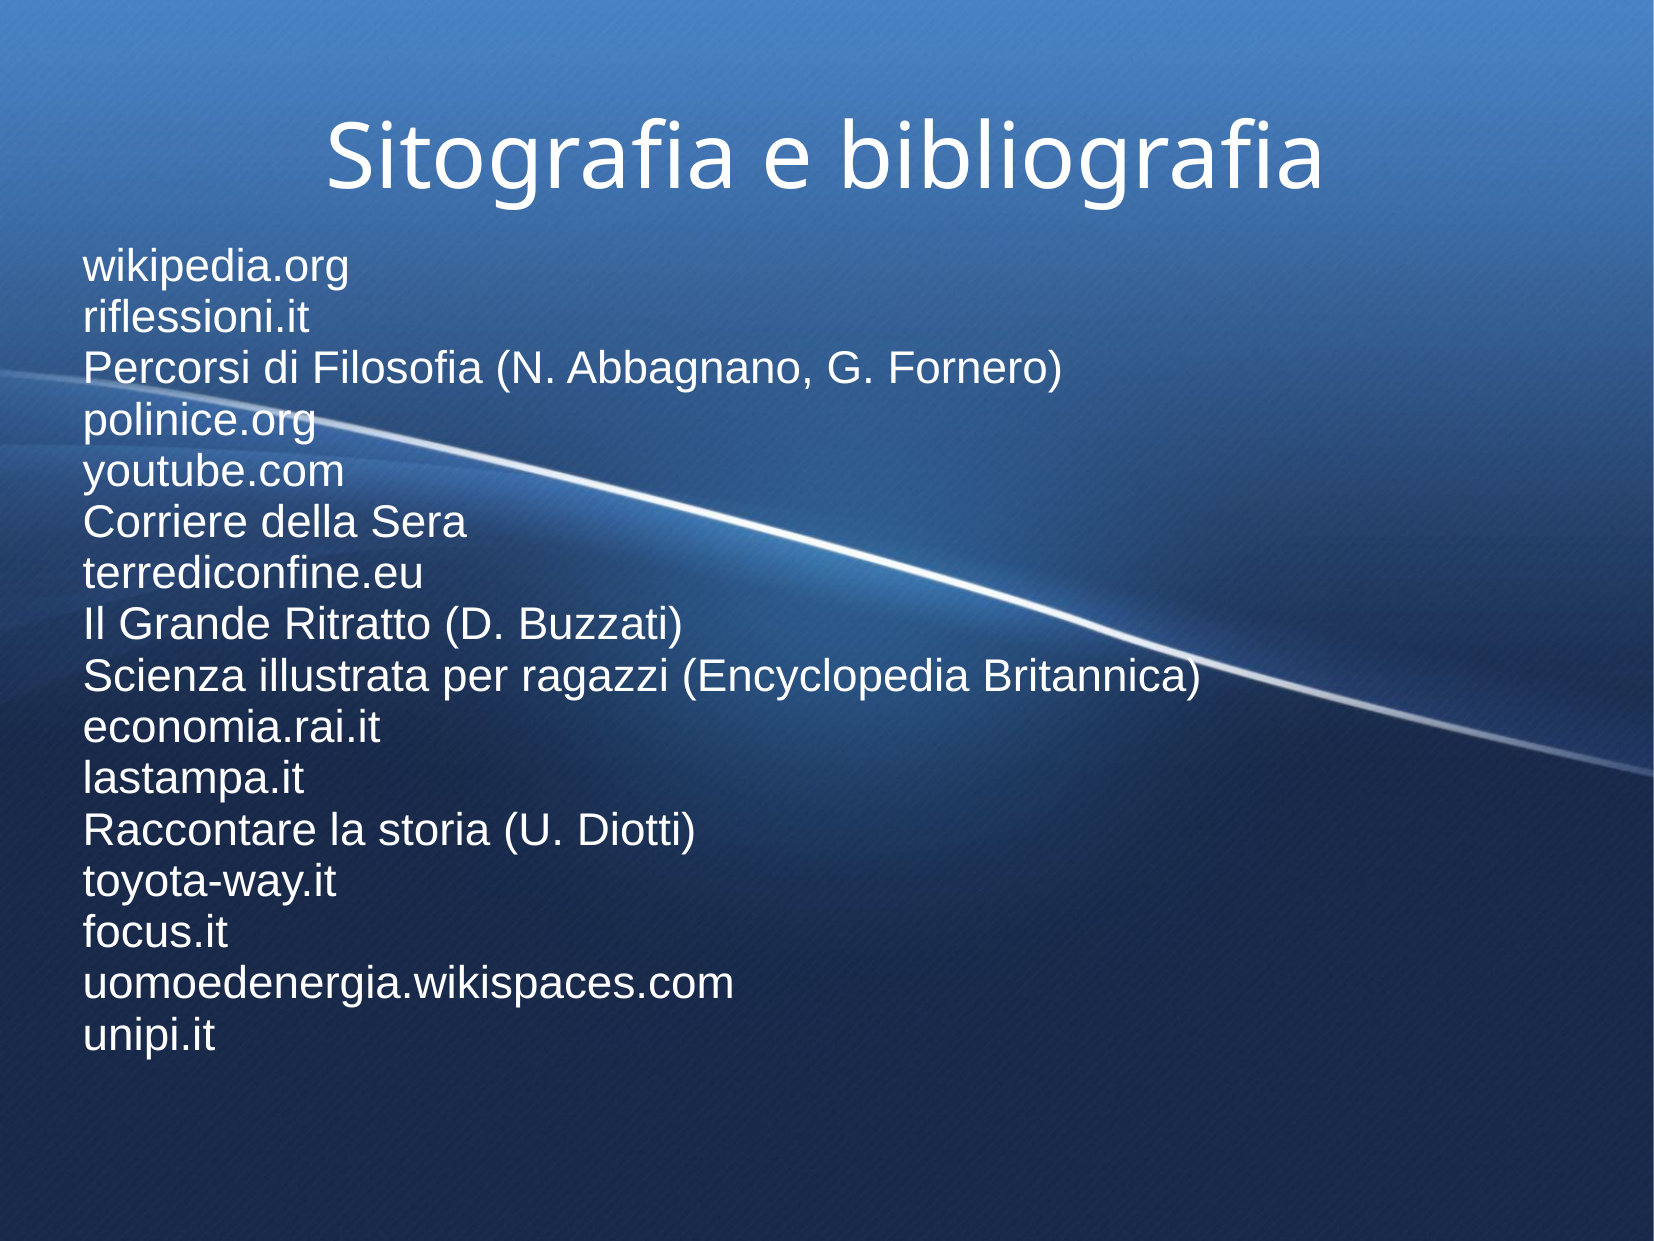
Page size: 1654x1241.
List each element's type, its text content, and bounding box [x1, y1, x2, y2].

title Sitografia e bibliografia [82, 49, 1571, 239]
subtitle wikipedia.org riflessioni.it Percorsi di Filosofia (N. Abbagnano, G. Fornero) polinice.org youtube.com Corriere della Sera terrediconfine.eu Il Grande Ritratto (D. Buzzati) Scienza illustrata per ragazzi (Encyclopedia Britannica) economia.rai.it lastampa.it Raccontare la storia (U. Diotti) toyota-way.it focus.it uomoedenergia.wikispaces.com unipi.it [82, 239, 1571, 1060]
picture [0, 0, 1654, 1241]
